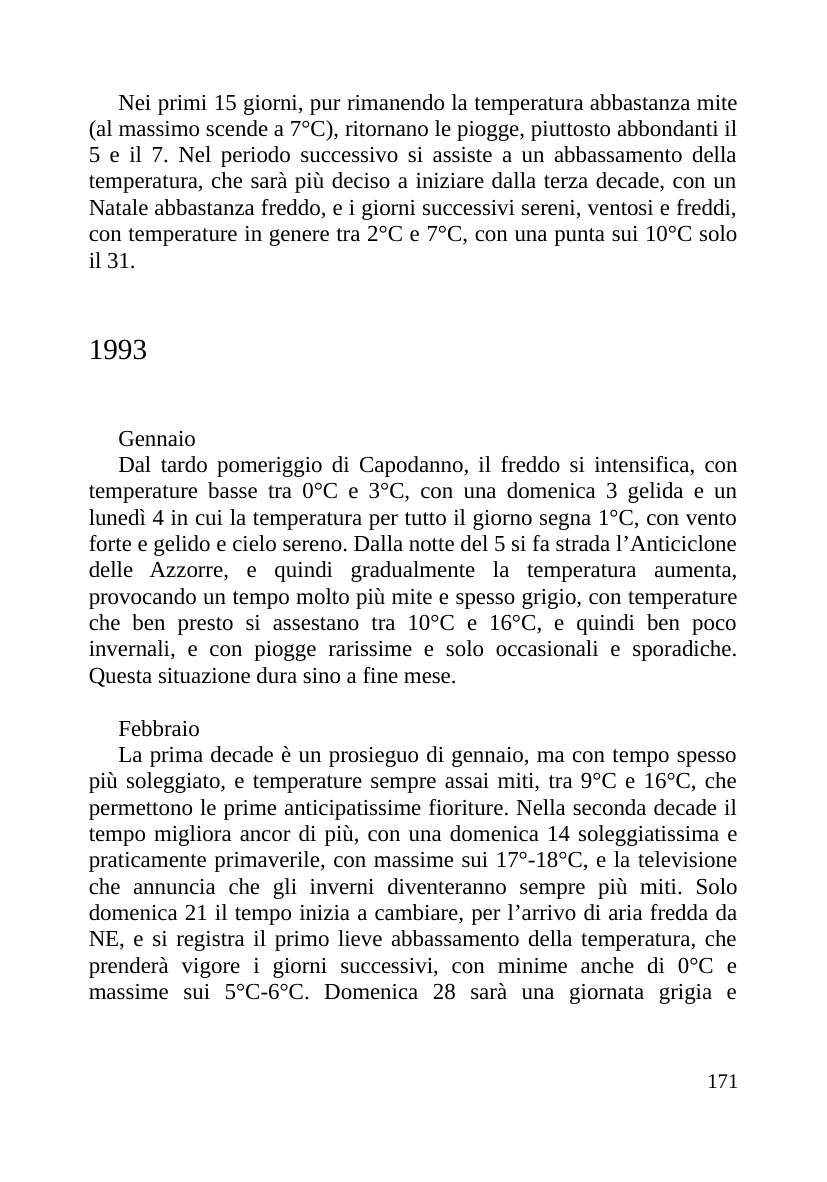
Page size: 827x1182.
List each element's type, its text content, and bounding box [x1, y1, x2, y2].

text Febbraio [88, 714, 738, 741]
text La prima decade è un prosieguo di gennaio, ma con tempo spesso più soleggiato, e temperature sempre assai miti, tra 9°C e 16°C, che permettono le prime anticipatissime fioriture. Nella seconda decade il tempo migliora ancor di più, con una domenica 14 soleggiatissima e praticamente primaverile, con massime sui 17°-18°C, e la televisione che annuncia che gli inverni diventeranno sempre più miti. Solo domenica 21 il tempo inizia a cambiare, per l’arrivo di aria fredda da NE, e si registra il primo lieve abbassamento della temperatura, che prenderà vigore i giorni successivi, con minime anche di 0°C e massime sui 5°C-6°C. Domenica 28 sarà una giornata grigia e [88, 741, 738, 1004]
text Dal tardo pomeriggio di Capodanno, il freddo si intensifica, con temperature basse tra 0°C e 3°C, con una domenica 3 gelida e un lunedì 4 in cui la temperatura per tutto il giorno segna 1°C, con vento forte e gelido e cielo sereno. Dalla notte del 5 si fa strada l’Anticiclone delle Azzorre, e quindi gradualmente la temperatura aumenta, provocando un tempo molto più mite e spesso grigio, con temperature che ben presto si assestano tra 10°C e 16°C, e quindi ben poco invernali, e con piogge rarissime e solo occasionali e sporadiche. Questa situazione dura sino a fine mese. [88, 451, 738, 688]
text Nei primi 15 giorni, pur rimanendo la temperatura abbastanza mite (al massimo scende a 7°C), ritornano le piogge, piuttosto abbondanti il 5 e il 7. Nel periodo successivo si assiste a un abbassamento della temperatura, che sarà più deciso a iniziare dalla terza decade, con un Natale abbastanza freddo, e i giorni successivi sereni, ventosi e freddi, con temperature in genere tra 2°C e 7°C, con una punta sui 10°C solo il 31. [88, 88, 738, 273]
text Gennaio [88, 425, 738, 451]
subtitle 1993 [88, 332, 738, 366]
